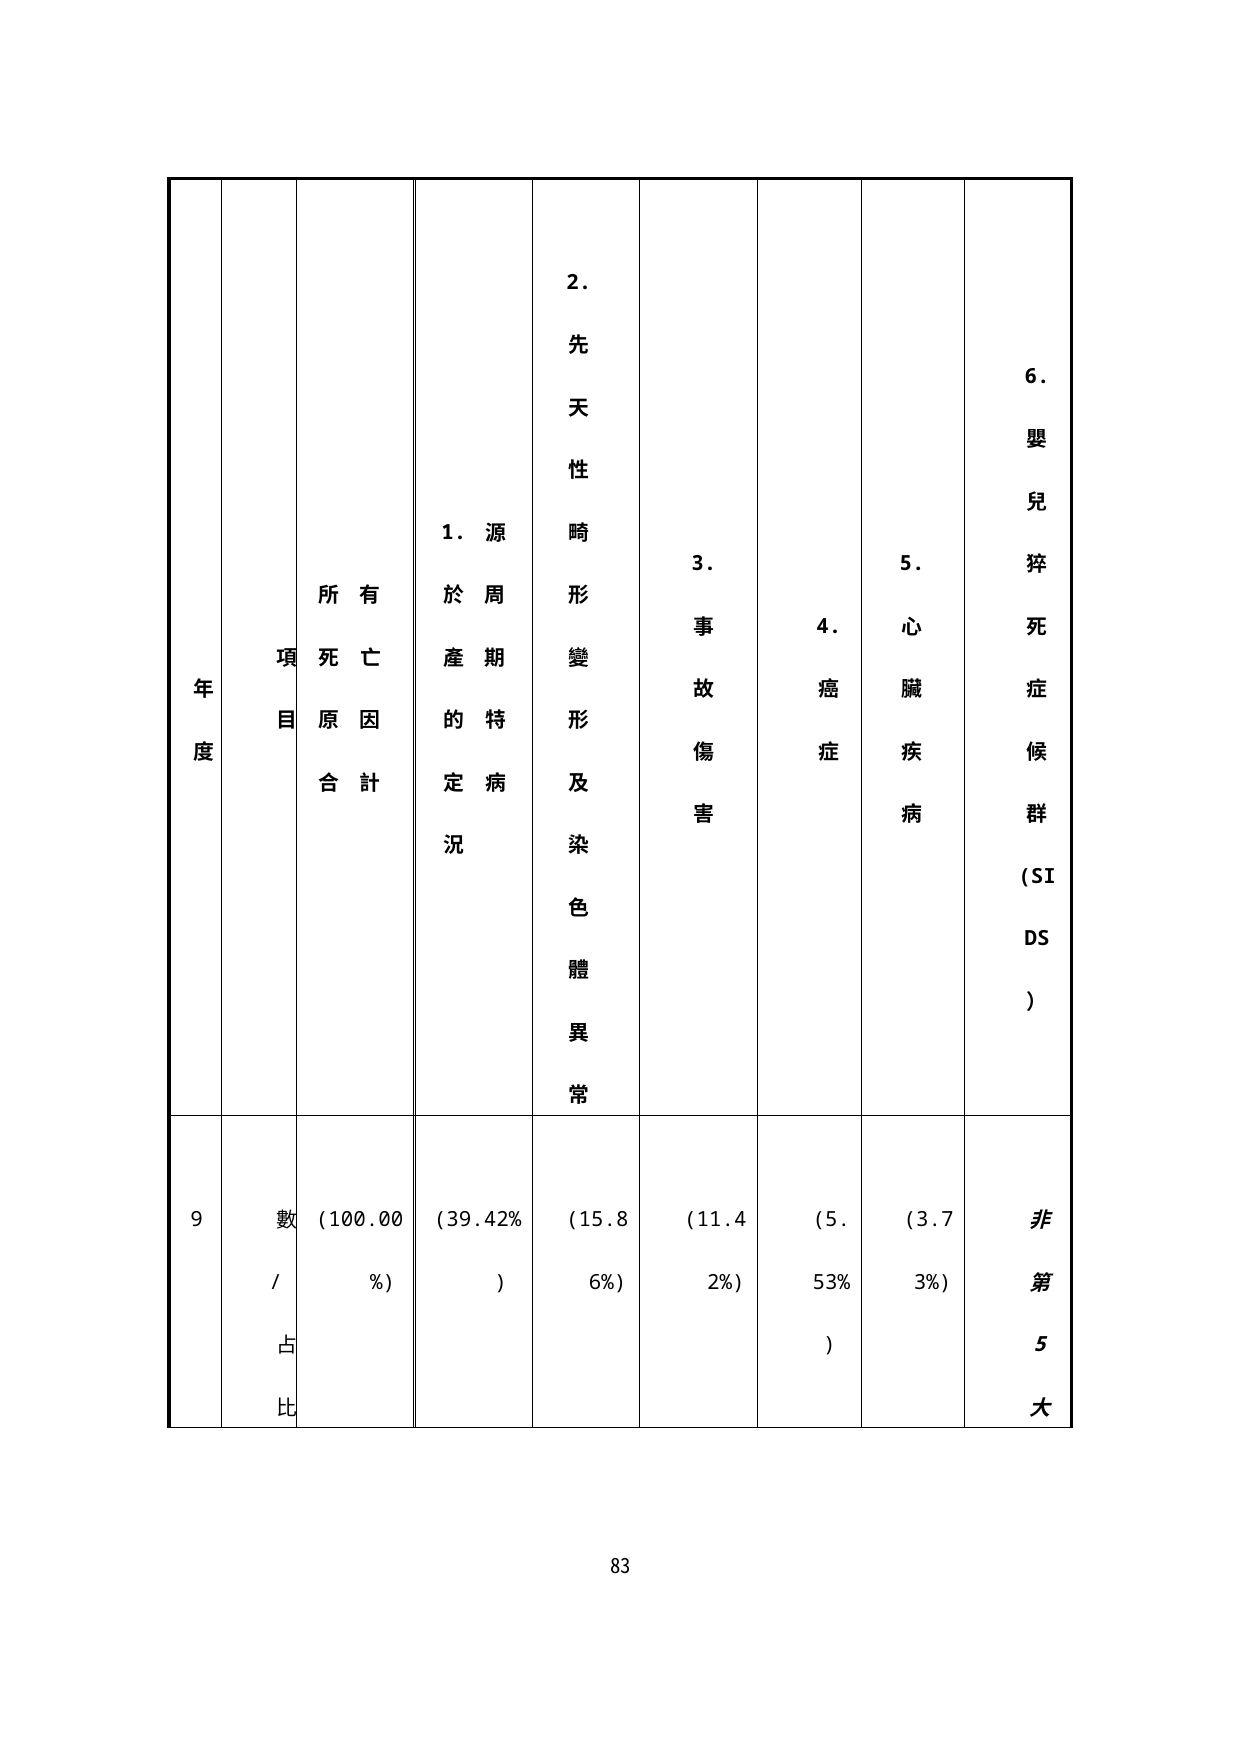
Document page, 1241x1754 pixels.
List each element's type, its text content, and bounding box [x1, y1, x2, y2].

table_cell (5.53%) [758, 1116, 861, 1427]
table_header 2.先天性畸形變形及染色體異常 [533, 180, 639, 1115]
table_cell (100.00%) [297, 1116, 413, 1427]
table_cell (15.86%) [533, 1116, 639, 1427]
table_cell (39.42%) [416, 1116, 532, 1427]
table_header 5.心臟疾病 [862, 180, 964, 1115]
table_header 4.癌症 [758, 180, 861, 1115]
table_header 項目 [222, 180, 296, 1115]
table_header 1.源於周產期的特定病況 [416, 180, 532, 1115]
table_header 3.事故傷害 [640, 180, 757, 1115]
table_cell (3.73%) [862, 1116, 964, 1427]
table_header 6.嬰兒猝死症候群(SIDS） [965, 180, 1070, 1115]
table_cell 9 [171, 1116, 221, 1427]
table_cell 非第5大 [965, 1116, 1070, 1427]
table_cell 數/占比 [222, 1116, 296, 1427]
table_cell (11.42%) [640, 1116, 757, 1427]
table_header 年度 [171, 180, 221, 1115]
table_header 所有死亡原因合計 [297, 180, 413, 1115]
